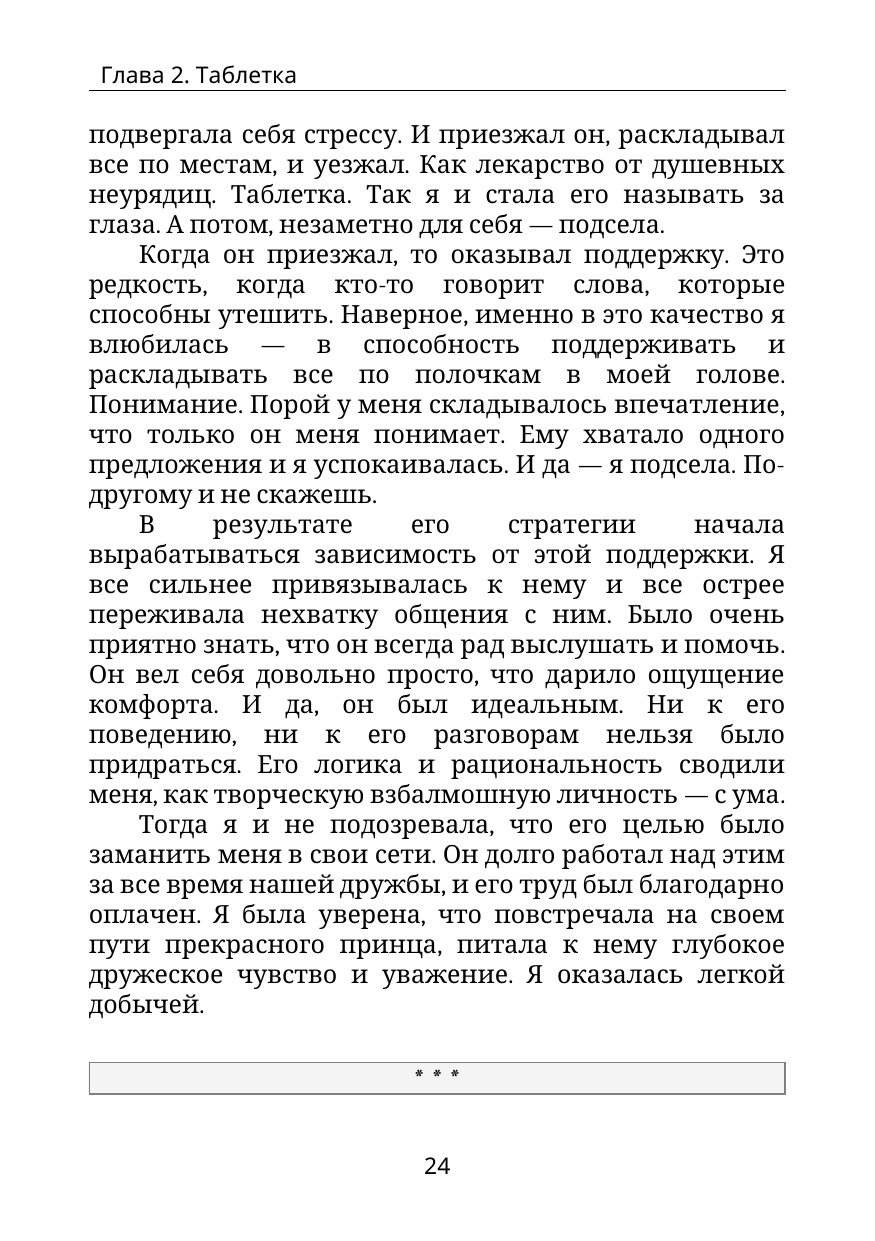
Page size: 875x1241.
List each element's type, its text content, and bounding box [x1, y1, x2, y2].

text Тогда я и не подозревала, что его целью было заманить меня в свои сети. Он долго работал над этим за все время нашей дружбы, и его труд был благодарно оплачен. Я была уверена, что повстречала на своем пути прекрасного принца, питала к нему глубокое дружеское чувство и уважение. Я оказалась легкой добычей. [88, 810, 786, 1020]
text Когда он приезжал, то оказывал поддержку. Это редкость, когда кто-то говорит слова, которые способны утешить. Наверное, именно в это качество я влюбилась — в способность поддерживать и раскладывать все по полочкам в моей голове. Понимание. Порой у меня складывалось впечатление, что только он меня понимает. Ему хватало одного предложения и я успокаивалась. И да — я подсела. По-другому и не скажешь. [88, 240, 786, 510]
text В результате его стратегии начала вырабатываться зависимость от этой поддержки. Я все сильнее привязывалась к нему и все острее переживала нехватку общения с ним. Было очень приятно знать, что он всегда рад выслушать и помочь. Он вел себя довольно просто, что дарило ощущение комфорта. И да, он был идеальным. Ни к его поведению, ни к его разговорам нельзя было придраться. Его логика и рациональность сводили меня, как творческую взбалмошную личность — с ума. [88, 510, 786, 810]
text подвергала себя стрессу. И приезжал он, раскладывал все по местам, и уезжал. Как лекарство от душевных неурядиц. Таблетка. Так я и стала его называть за глаза. А потом, незаметно для себя — подсела. [88, 120, 786, 240]
subtitle * * * [90, 1063, 784, 1093]
